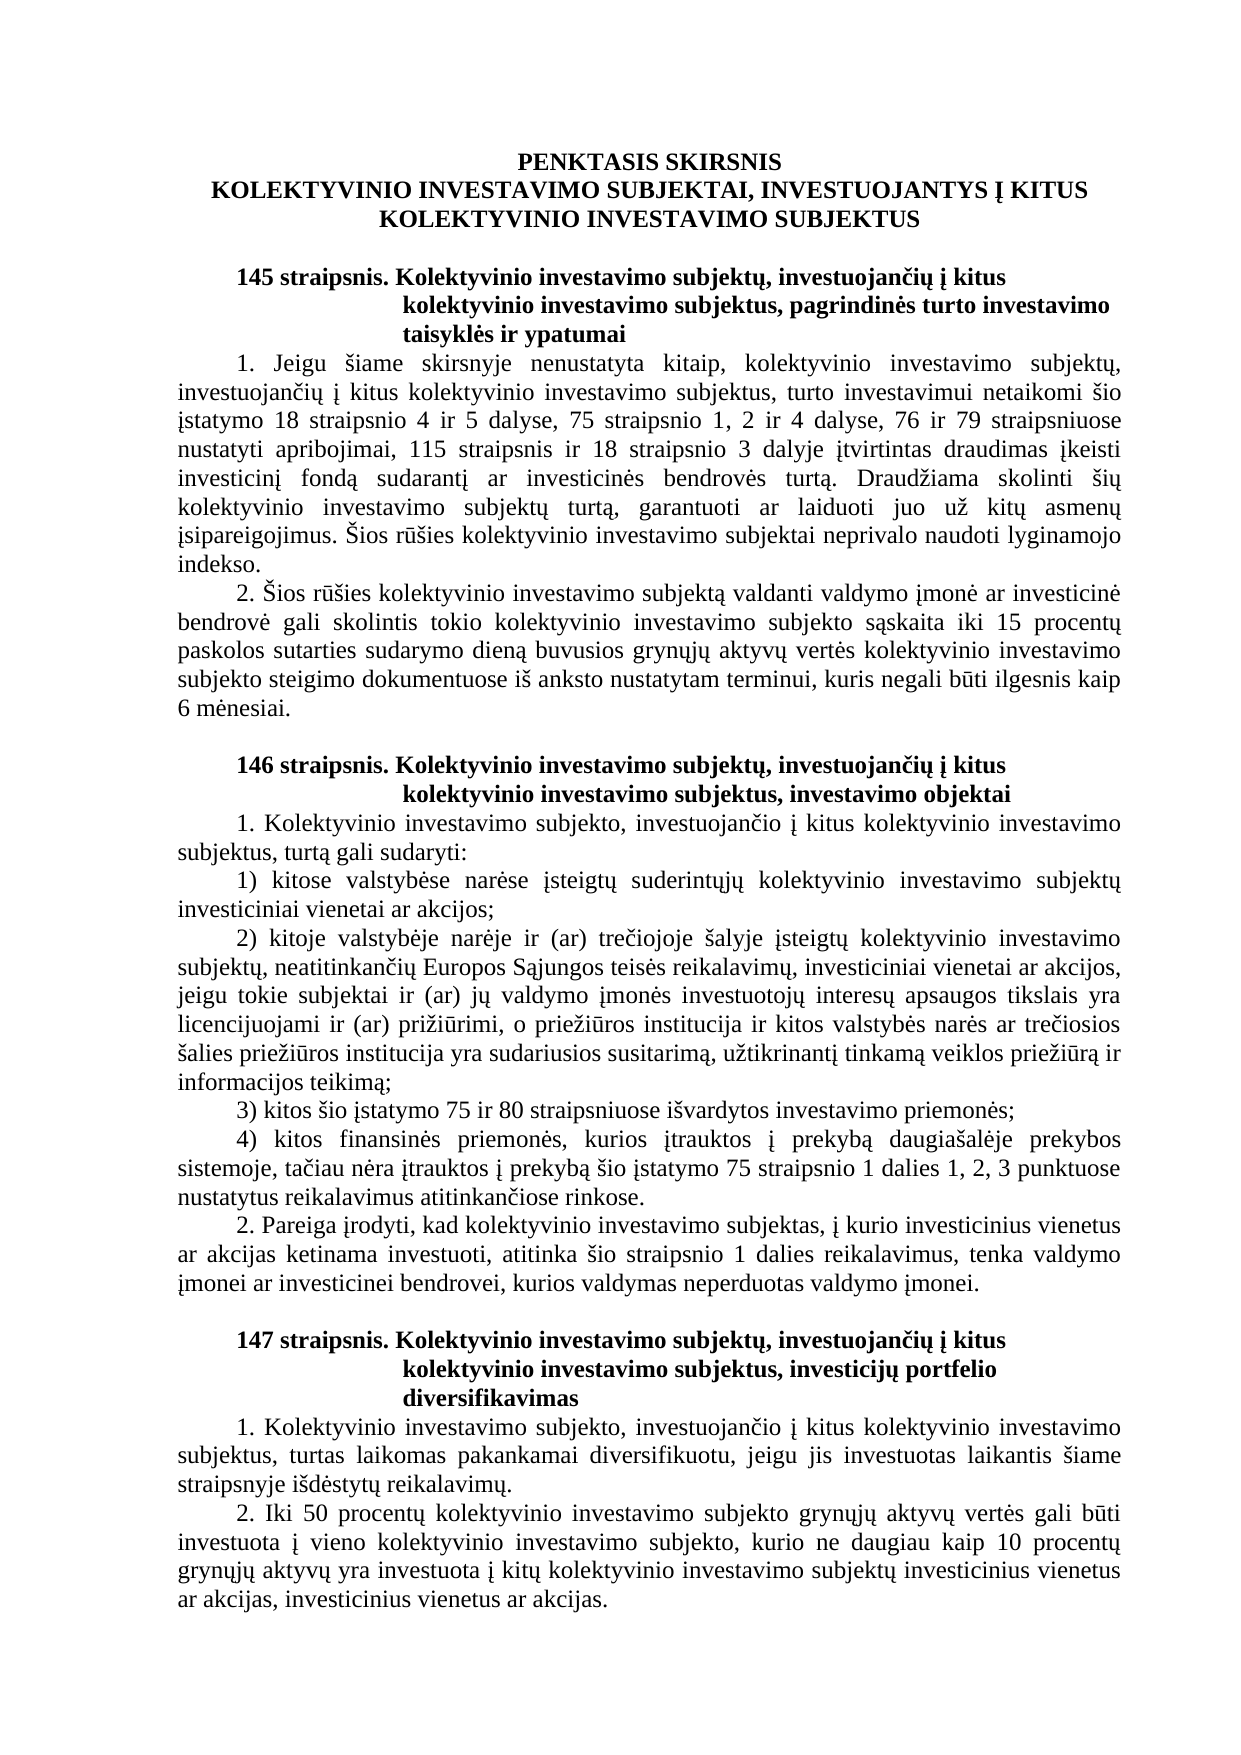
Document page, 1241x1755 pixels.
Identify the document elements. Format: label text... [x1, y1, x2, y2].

text 147 straipsnis. Kolektyvinio investavimo subjektų, investuojančių į kitus kolektyvinio investavimo subjektus, investicijų portfelio diversifikavimas [236, 1326, 1122, 1412]
text 145 straipsnis. Kolektyvinio investavimo subjektų, investuojančių į kitus kolektyvinio investavimo subjektus, pagrindinės turto investavimo taisyklės ir ypatumai [236, 262, 1122, 348]
text KOLEKTYVINIO INVESTAVIMO SUBJEKTAI, INVESTUOJANTYS Į KITUS KOLEKTYVINIO INVESTAVIMO SUBJEKTUS [177, 176, 1122, 233]
text 3) kitos šio įstatymo 75 ir 80 straipsniuose išvardytos investavimo priemonės; [177, 1096, 1122, 1124]
text penktasis SKIRSNIS [177, 147, 1122, 176]
text 1. Jeigu šiame skirsnyje nenustatyta kitaip, kolektyvinio investavimo subjektų, investuojančių į kitus kolektyvinio investavimo subjektus, turto investavimui netaikomi šio įstatymo 18 straipsnio 4 ir 5 dalyse, 75 straipsnio 1, 2 ir 4 dalyse, 76 ir 79 straipsniuose nustatyti apribojimai, 115 straipsnis ir 18 straipsnio 3 dalyje įtvirtintas draudimas įkeisti investicinį fondą sudarantį ar investicinės bendrovės turtą. Draudžiama skolinti šių kolektyvinio investavimo subjektų turtą, garantuoti ar laiduoti juo už kitų asmenų įsipareigojimus. Šios rūšies kolektyvinio investavimo subjektai neprivalo naudoti lyginamojo indekso. [177, 348, 1122, 578]
text 1. Kolektyvinio investavimo subjekto, investuojančio į kitus kolektyvinio investavimo subjektus, turtas laikomas pakankamai diversifikuotu, jeigu jis investuotas laikantis šiame straipsnyje išdėstytų reikalavimų. [177, 1412, 1122, 1498]
text 2. Šios rūšies kolektyvinio investavimo subjektą valdanti valdymo įmonė ar investicinė bendrovė gali skolintis tokio kolektyvinio investavimo subjekto sąskaita iki 15 procentų paskolos sutarties sudarymo dieną buvusios grynųjų aktyvų vertės kolektyvinio investavimo subjekto steigimo dokumentuose iš anksto nustatytam terminui, kuris negali būti ilgesnis kaip 6 mėnesiai. [177, 578, 1122, 722]
text 2. Iki 50 procentų kolektyvinio investavimo subjekto grynųjų aktyvų vertės gali būti investuota į vieno kolektyvinio investavimo subjekto, kurio ne daugiau kaip 10 procentų grynųjų aktyvų yra investuota į kitų kolektyvinio investavimo subjektų investicinius vienetus ar akcijas, investicinius vienetus ar akcijas. [177, 1498, 1122, 1613]
text 1) kitose valstybėse narėse įsteigtų suderintųjų kolektyvinio investavimo subjektų investiciniai vienetai ar akcijos; [177, 866, 1122, 923]
text 2. Pareiga įrodyti, kad kolektyvinio investavimo subjektas, į kurio investicinius vienetus ar akcijas ketinama investuoti, atitinka šio straipsnio 1 dalies reikalavimus, tenka valdymo įmonei ar investicinei bendrovei, kurios valdymas neperduotas valdymo įmonei. [177, 1211, 1122, 1297]
text 146 straipsnis. Kolektyvinio investavimo subjektų, investuojančių į kitus kolektyvinio investavimo subjektus, investavimo objektai [236, 751, 1122, 808]
text 2) kitoje valstybėje narėje ir (ar) trečiojoje šalyje įsteigtų kolektyvinio investavimo subjektų, neatitinkančių Europos Sąjungos teisės reikalavimų, investiciniai vienetai ar akcijos, jeigu tokie subjektai ir (ar) jų valdymo įmonės investuotojų interesų apsaugos tikslais yra licencijuojami ir (ar) prižiūrimi, o priežiūros institucija ir kitos valstybės narės ar trečiosios šalies priežiūros institucija yra sudariusios susitarimą, užtikrinantį tinkamą veiklos priežiūrą ir informacijos teikimą; [177, 923, 1122, 1096]
text 1. Kolektyvinio investavimo subjekto, investuojančio į kitus kolektyvinio investavimo subjektus, turtą gali sudaryti: [177, 808, 1122, 866]
text 4) kitos finansinės priemonės, kurios įtrauktos į prekybą daugiašalėje prekybos sistemoje, tačiau nėra įtrauktos į prekybą šio įstatymo 75 straipsnio 1 dalies 1, 2, 3 punktuose nustatytus reikalavimus atitinkančiose rinkose. [177, 1124, 1122, 1211]
